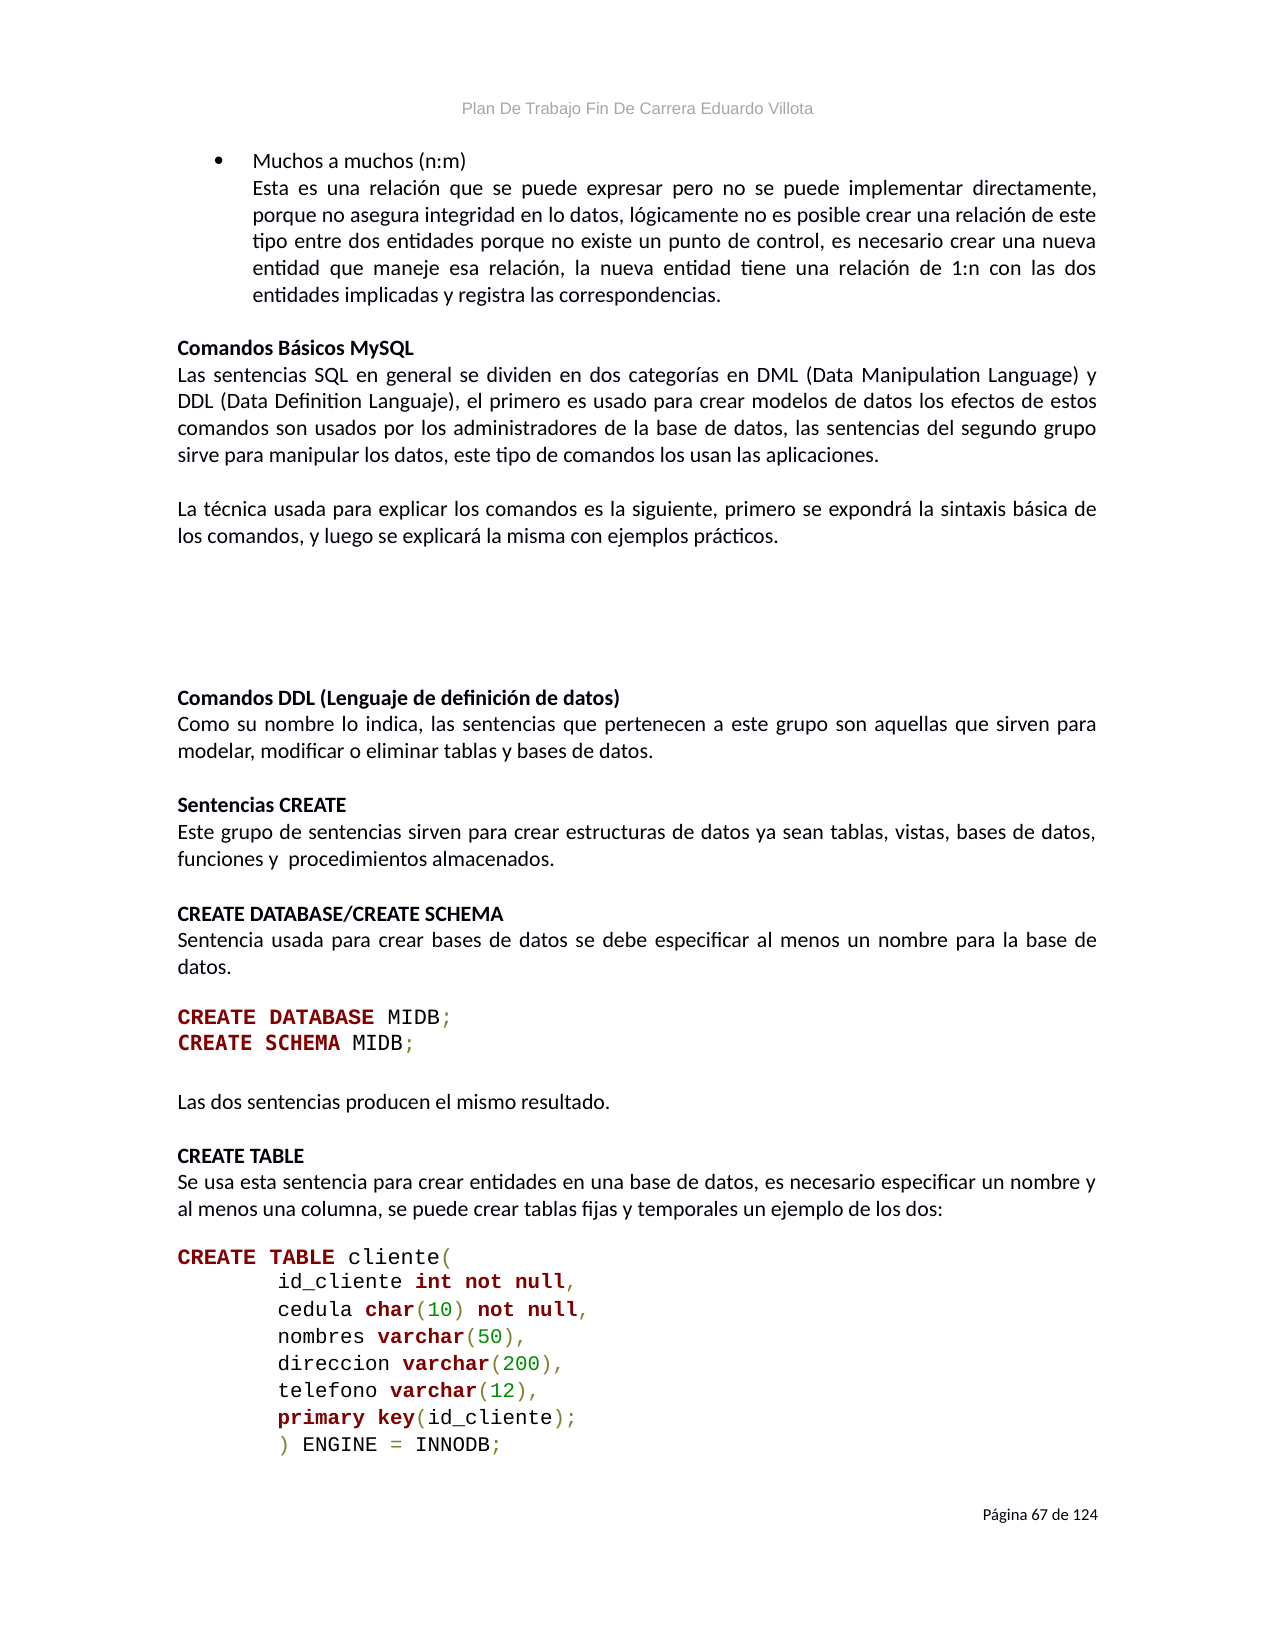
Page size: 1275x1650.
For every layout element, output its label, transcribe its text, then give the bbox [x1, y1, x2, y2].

text CREATE TABLE [177, 1142, 1098, 1168]
text Se usa esta sentencia para crear entidades en una base de datos, es necesario especificar un nombre y al menos una columna, se puede crear tablas fijas y temporales un ejemplo de los dos: [177, 1168, 1098, 1222]
text Sentencias CREATE [177, 792, 1098, 818]
text CREATE SCHEMA MIDB; [177, 1031, 1098, 1055]
text direccion varchar(200), [177, 1353, 1098, 1377]
text Sentencia usada para crear bases de datos se debe especificar al menos un nombre para la base de datos. [177, 926, 1098, 980]
text id_cliente int not null, [177, 1271, 1098, 1295]
text Las sentencias SQL en general se dividen en dos categorías en DML (Data Manipulation Language) y DDL (Data Definition Languaje), el primero es usado para crear modelos de datos los efectos de estos comandos son usados por los administradores de la base de datos, las sentencias del segundo grupo sirve para manipular los datos, este tipo de comandos los usan las aplicaciones. [177, 361, 1098, 468]
text Comandos DDL (Lenguaje de definición de datos) [177, 684, 1098, 710]
text cedula char(10) not null, [177, 1298, 1098, 1322]
list Muchos a muchos (n:m) [215, 148, 1098, 174]
text primary key(id_cliente); [177, 1407, 1098, 1431]
text CREATE TABLE cliente( [177, 1247, 1098, 1271]
text Como su nombre lo indica, las sentencias que pertenecen a este grupo son aquellas que sirven para modelar, modificar o eliminar tablas y bases de datos. [177, 710, 1098, 764]
text La técnica usada para explicar los comandos es la siguiente, primero se expondrá la sintaxis básica de los comandos, y luego se explicará la misma con ejemplos prácticos. [177, 496, 1098, 549]
text CREATE DATABASE/CREATE SCHEMA [177, 900, 1098, 926]
list Esta es una relación que se puede expresar pero no se puede implementar directamente, porque no asegura integridad en lo datos, lógicamente no es posible crear una relación de este tipo entre dos entidades porque no existe un punto de control, es necesario crear una nueva entidad que maneje esa relación, la nueva entidad tiene una relación de 1:n con las dos entidades implicadas y registra las correspondencias. [252, 174, 1098, 308]
text Este grupo de sentencias sirven para crear estructuras de datos ya sean tablas, vistas, bases de datos, funciones y procedimientos almacenados. [177, 818, 1098, 872]
text nombres varchar(50), [177, 1326, 1098, 1349]
text ) ENGINE = INNODB; [177, 1434, 1098, 1458]
text CREATE DATABASE MIDB; [177, 1006, 1098, 1031]
text Las dos sentencias producen el mismo resultado. [177, 1088, 1098, 1115]
text telefono varchar(12), [177, 1380, 1098, 1404]
text Comandos Básicos MySQL [177, 334, 1098, 361]
